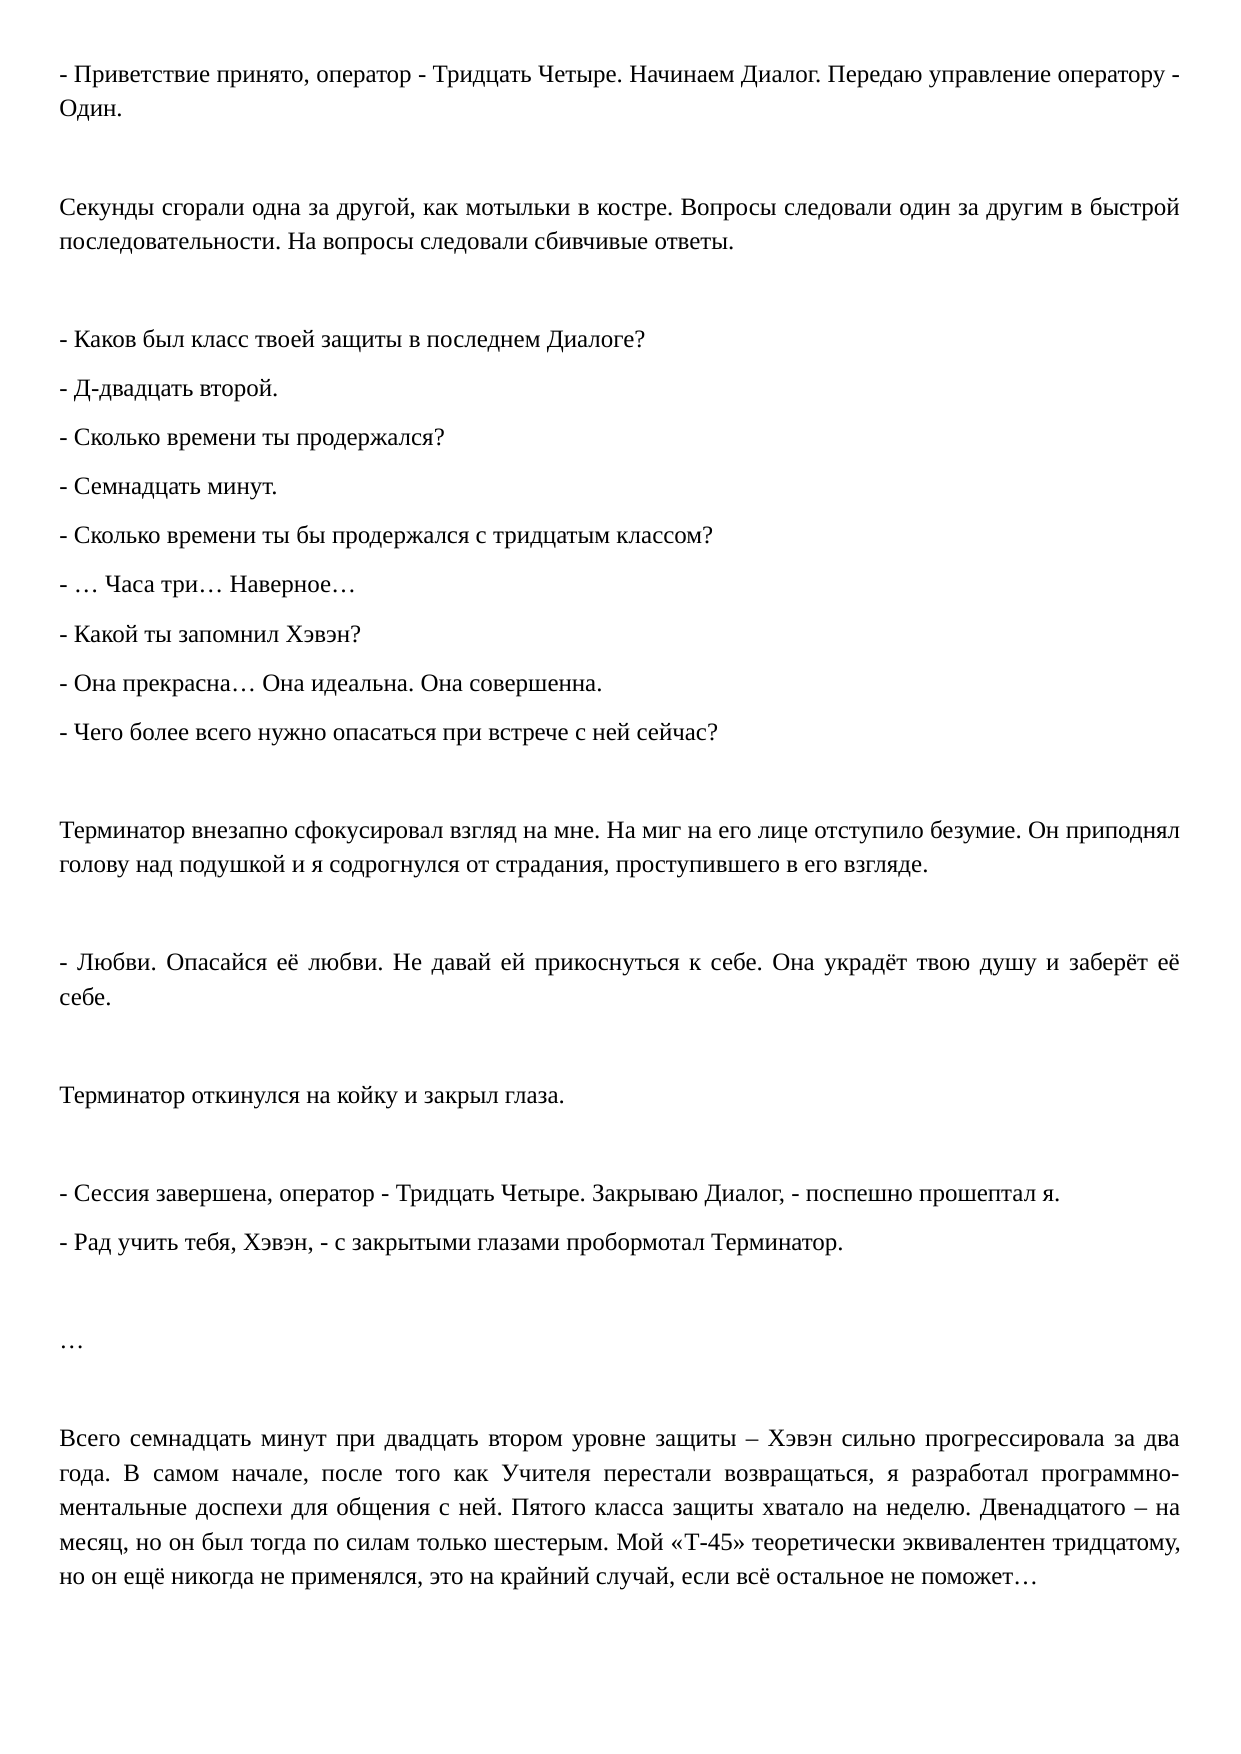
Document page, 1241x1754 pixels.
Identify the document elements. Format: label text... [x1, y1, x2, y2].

text - Приветствие принято, оператор - Тридцать Четыре. Начинаем Диалог. Передаю управление оператору - Один. [59, 59, 1181, 122]
text - Сколько времени ты бы продержался с тридцатым классом? [59, 521, 1181, 549]
text - Любви. Опасайся её любви. Не давай ей прикоснуться к себе. Она украдёт твою душу и заберёт её себе. [59, 947, 1181, 1011]
text Терминатор внезапно сфокусировал взгляд на мне. На миг на его лице отступило безумие. Он приподнял голову над подушкой и я содрогнулся от страдания, проступившего в его взгляде. [59, 815, 1181, 878]
text Терминатор откинулся на койку и закрыл глаза. [59, 1080, 1181, 1109]
text - Каков был класс твоей защиты в последнем Диалоге? [59, 324, 1181, 353]
text … [59, 1325, 1181, 1354]
text - Д-двадцать второй. [59, 373, 1181, 402]
text - Семнадцать минут. [59, 471, 1181, 500]
text - Чего более всего нужно опасаться при встрече с ней сейчас? [59, 717, 1181, 746]
text - Сессия завершена, оператор - Тридцать Четыре. Закрываю Диалог, - поспешно прошептал я. [59, 1178, 1181, 1207]
text - Сколько времени ты продержался? [59, 422, 1181, 451]
text - … Часа три… Наверное… [59, 569, 1181, 598]
text Секунды сгорали одна за другой, как мотыльки в костре. Вопросы следовали один за другим в быстрой последовательности. На вопросы следовали сбивчивые ответы. [59, 192, 1181, 255]
text - Она прекрасна… Она идеальна. Она совершенна. [59, 668, 1181, 696]
text - Какой ты запомнил Хэвэн? [59, 619, 1181, 647]
text Всего семнадцать минут при двадцать втором уровне защиты – Хэвэн сильно прогрессировала за два года. В самом начале, после того как Учителя перестали возвращаться, я разработал программно-ментальные доспехи для общения с ней. Пятого класса защиты хватало на неделю. Двенадцатого – на месяц, но он был тогда по силам только шестерым. Мой «T-45» теоретически эквивалентен тридцатому, но он ещё никогда не применялся, это на крайний случай, если всё остальное не поможет… [59, 1423, 1181, 1590]
text - Рад учить тебя, Хэвэн, - с закрытыми глазами пробормотал Терминатор. [59, 1227, 1181, 1256]
